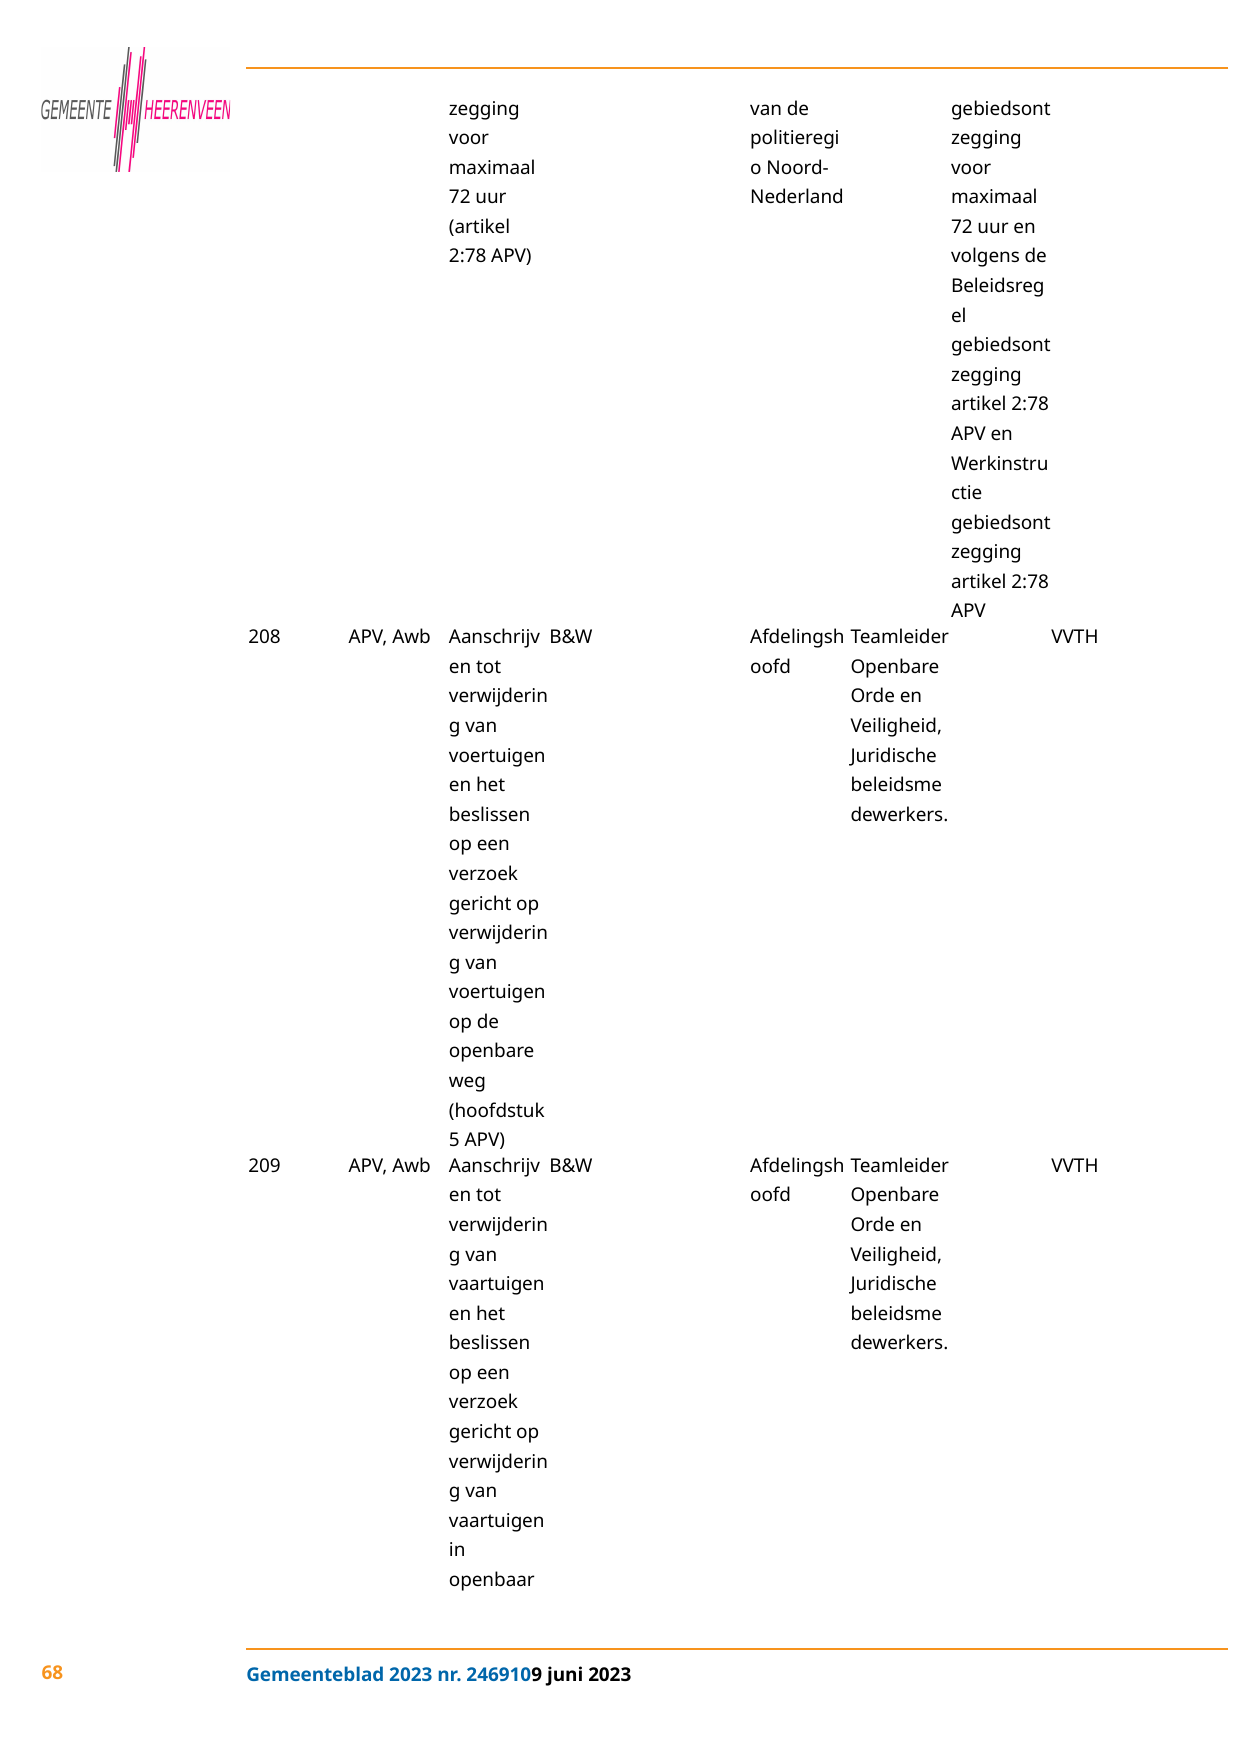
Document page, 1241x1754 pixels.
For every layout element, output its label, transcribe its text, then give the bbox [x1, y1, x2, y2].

table_cell [650, 1152, 750, 1592]
table_cell [650, 624, 750, 1152]
table_cell [650, 95, 750, 623]
table_cell Aanschrijven tot verwijdering van vaartuigen en het beslissen op een verzoek gericht op verwijdering van vaartuigen in openbaar [449, 1152, 549, 1592]
table_cell zegging voor maximaal 72 uur (artikel 2:78 APV) [449, 95, 549, 623]
table_cell van de politieregio Noord- Nederland [750, 95, 850, 623]
table_cell Afdelingshoofd [750, 1152, 850, 1592]
table_cell [549, 95, 649, 623]
table_cell [850, 95, 951, 623]
table_cell [348, 95, 449, 623]
table_cell VVTH [1051, 1152, 1152, 1592]
table_cell Teamleider Openbare Orde en Veiligheid, Juridische beleidsmedewerkers. [850, 624, 951, 1152]
table_cell VVTH [1051, 624, 1152, 1152]
table_cell B&W [549, 624, 649, 1152]
table_cell Aanschrijven tot verwijdering van voertuigen en het beslissen op een verzoek gericht op verwijdering van voertuigen op de openbare weg (hoofdstuk 5 APV) [449, 624, 549, 1152]
table_cell [951, 624, 1051, 1152]
table_cell 209 [248, 1152, 348, 1592]
table_cell 208 [248, 624, 348, 1152]
table_cell Teamleider Openbare Orde en Veiligheid, Juridische beleidsmedewerkers. [850, 1152, 951, 1592]
table_cell [951, 1152, 1051, 1592]
table_cell gebiedsontzegging voor maximaal 72 uur en volgens de Beleidsregel gebiedsontzegging artikel 2:78 APV en Werkinstructie gebiedsontzegging artikel 2:78 APV [951, 95, 1051, 623]
table_cell APV, Awb [348, 1152, 449, 1592]
table_cell [248, 95, 348, 623]
picture [41, 47, 231, 172]
table_cell Afdelingshoofd [750, 624, 850, 1152]
table_cell B&W [549, 1152, 649, 1592]
table_cell APV, Awb [348, 624, 449, 1152]
table_cell [1051, 95, 1152, 623]
